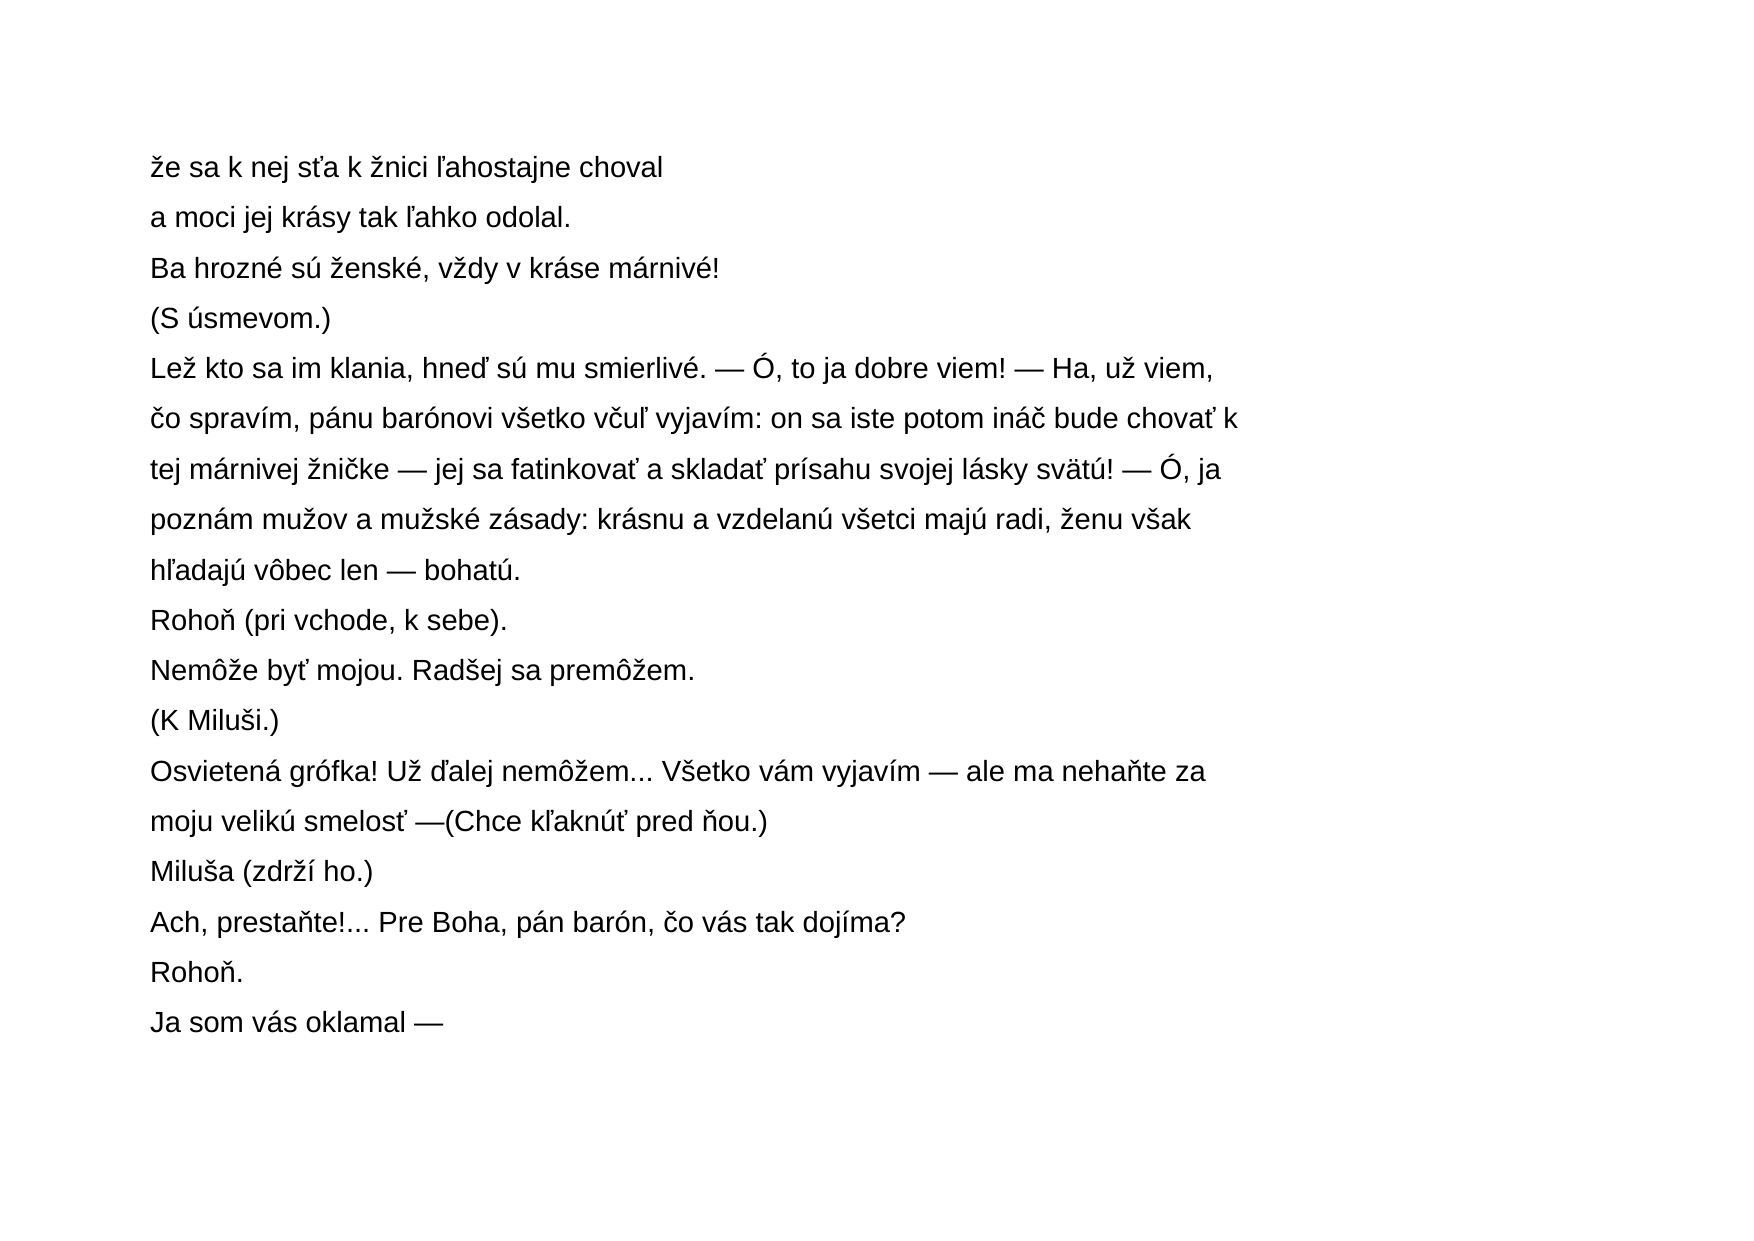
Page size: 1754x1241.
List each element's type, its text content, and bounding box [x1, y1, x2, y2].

text Ach, prestaňte!... Pre Boha, pán barón, čo vás tak dojíma? [150, 905, 1243, 938]
text Miluša (zdrží ho.) [150, 854, 1243, 888]
text Ja som vás oklamal — [150, 1005, 1243, 1039]
text že sa k nej sťa k žnici ľahostajne choval [150, 150, 1243, 183]
text (K Miluši.) [150, 703, 1243, 737]
text a moci jej krásy tak ľahko odolal. [150, 200, 1243, 234]
text Nemôže byť mojou. Radšej sa premôžem. [150, 653, 1243, 687]
text Rohoň. [150, 955, 1243, 988]
text (S úsmevom.) [150, 301, 1243, 334]
text Lež kto sa im klania, hneď sú mu smierlivé. — Ó, to ja dobre viem! — Ha, už viem, čo spravím, pánu barónovi všetko včuľ vyjavím: on sa iste potom ináč bude chovať k tej márnivej žničke — jej sa fatinkovať a skladať prísahu svojej lásky svätú! — Ó, ja poznám mužov a mužské zásady: krásnu a vzdelanú všetci majú radi, ženu však hľadajú vôbec len — bohatú. [150, 351, 1243, 586]
text Ba hrozné sú ženské, vždy v kráse márnivé! [150, 251, 1243, 284]
text Rohoň (pri vchode, k sebe). [150, 603, 1243, 636]
text Osvietená grófka! Už ďalej nemôžem... Všetko vám vyjavím — ale ma nehaňte za moju velikú smelosť —(Chce kľaknúť pred ňou.) [150, 754, 1243, 838]
